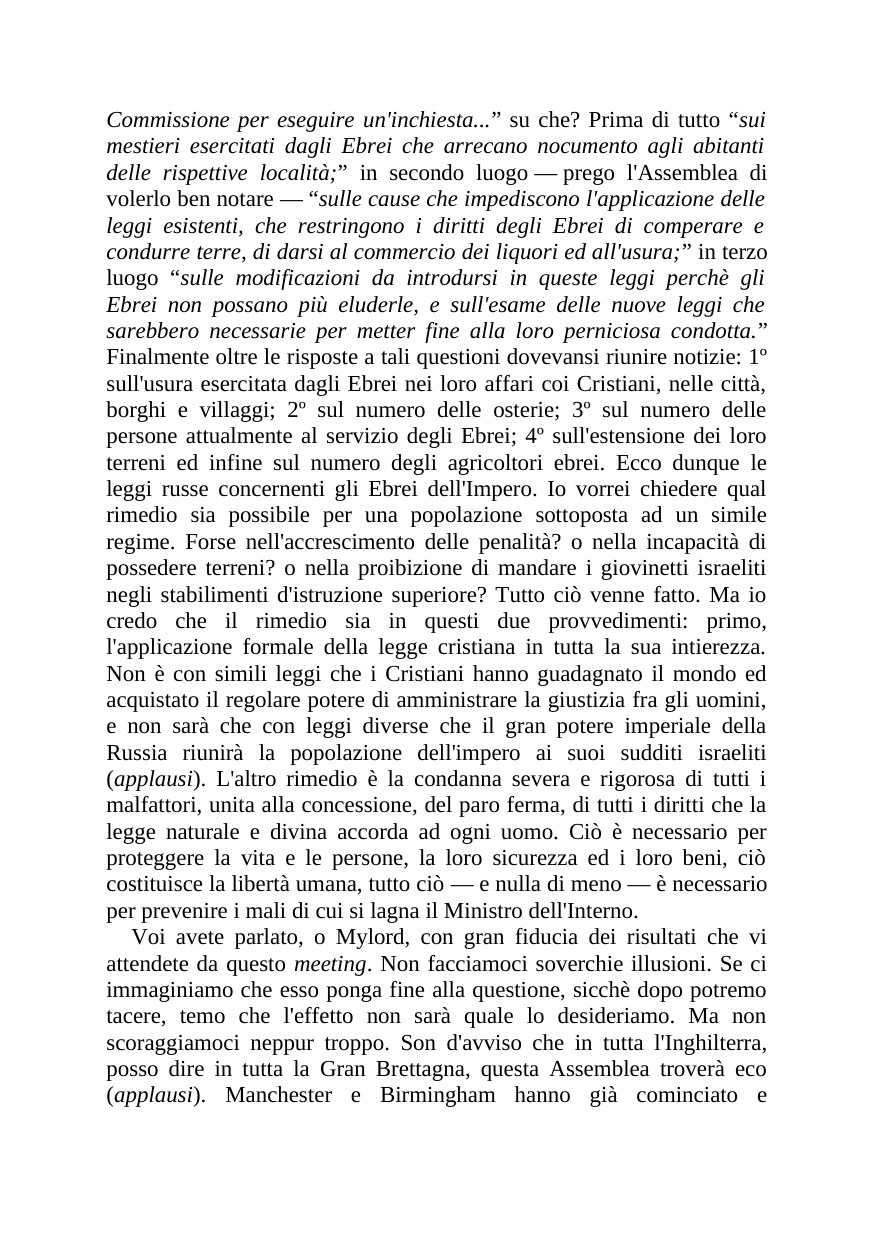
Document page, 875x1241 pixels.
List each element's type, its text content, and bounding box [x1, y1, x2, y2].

text Commissione per eseguire un'inchiesta...” su che? Prima di tutto “sui mestieri esercitati dagli Ebrei che arrecano nocumento agli abitanti delle rispettive località;” in secondo luogo — prego l'Assemblea di volerlo ben notare — “sulle cause che impediscono l'applicazione delle leggi esistenti, che restringono i diritti degli Ebrei di comperare e condurre terre, di darsi al commercio dei liquori ed all'usura;” in terzo luogo “sulle modificazioni da introdursi in queste leggi perchè gli Ebrei non possano più eluderle, e sull'esame delle nuove leggi che sarebbero necessarie per metter fine alla loro perniciosa condotta.” Finalmente oltre le risposte a tali questioni dovevansi riunire notizie: 1º sull'usura esercitata dagli Ebrei nei loro affari coi Cristiani, nelle città, borghi e villaggi; 2º sul numero delle osterie; 3º sul numero delle persone attualmente al servizio degli Ebrei; 4º sull'estensione dei loro terreni ed infine sul numero degli agricoltori ebrei. Ecco dunque le leggi russe concernenti gli Ebrei dell'Impero. Io vorrei chiedere qual rimedio sia possibile per una popolazione sottoposta ad un simile regime. Forse nell'accrescimento delle penalità? o nella incapacità di possedere terreni? o nella proibizione di mandare i giovinetti israeliti negli stabilimenti d'istruzione superiore? Tutto ciò venne fatto. Ma io credo che il rimedio sia in questi due provvedimenti: primo, l'applicazione formale della legge cristiana in tutta la sua intierezza. Non è con simili leggi che i Cristiani hanno guadagnato il mondo ed acquistato il regolare potere di amministrare la giustizia fra gli uomini, e non sarà che con leggi diverse che il gran potere imperiale della Russia riunirà la popolazione dell'impero ai suoi sudditi israeliti (applausi). L'altro rimedio è la condanna severa e rigorosa di tutti i malfattori, unita alla concessione, del paro ferma, di tutti i diritti che la legge naturale e divina accorda ad ogni uomo. Ciò è necessario per proteggere la vita e le persone, la loro sicurezza ed i loro beni, ciò costituisce la libertà umana, tutto ciò — e nulla di meno — è necessario per prevenire i mali di cui si lagna il Ministro dell'Interno. [106, 106, 768, 923]
text Voi avete parlato, o Mylord, con gran fiducia dei risultati che vi attendete da questo meeting. Non facciamoci soverchie illusioni. Se ci immaginiamo che esso ponga fine alla questione, sicchè dopo potremo tacere, temo che l'effetto non sarà quale lo desideriamo. Ma non scoraggiamoci neppur troppo. Son d'avviso che in tutta l'Inghilterra, posso dire in tutta la Gran Brettagna, questa Assemblea troverà eco (applausi). Manchester e Birmingham hanno già cominciato e [106, 923, 768, 1108]
